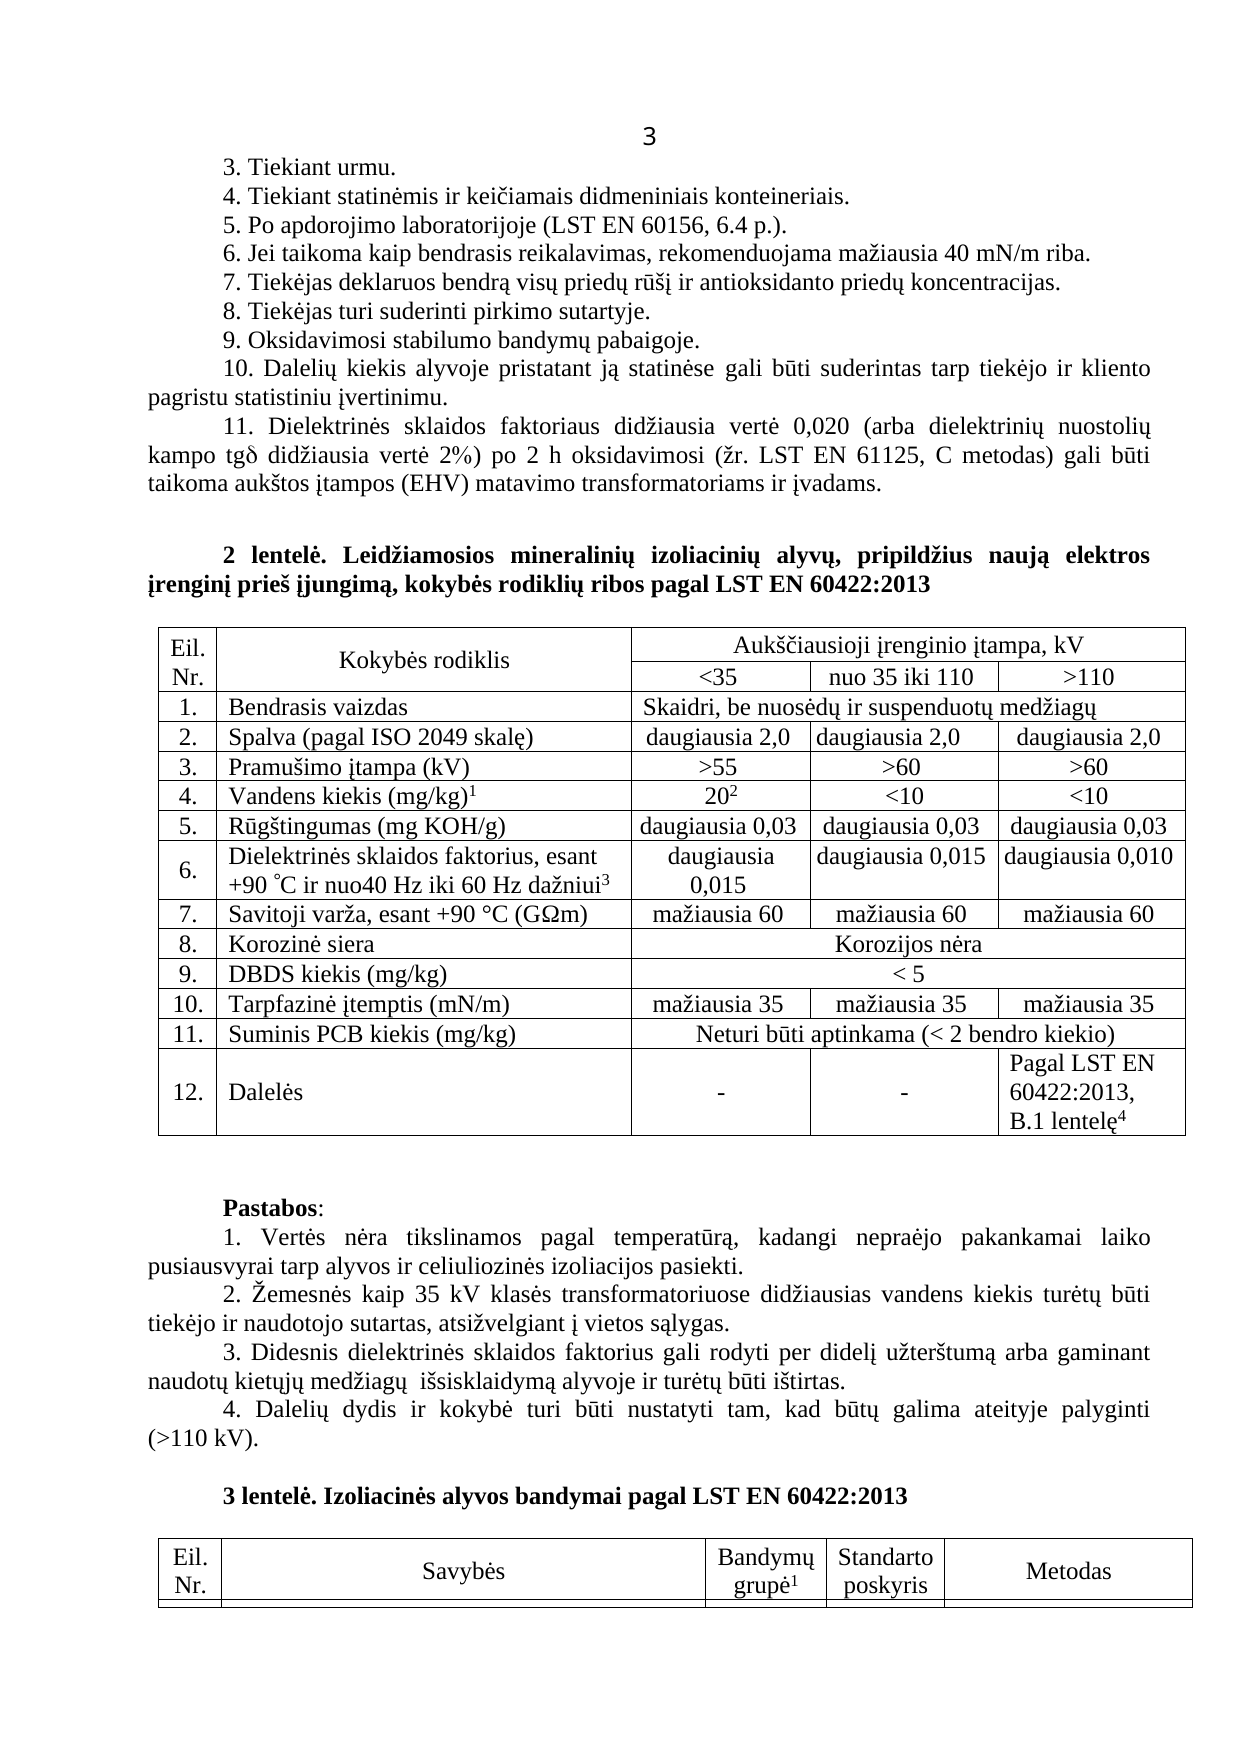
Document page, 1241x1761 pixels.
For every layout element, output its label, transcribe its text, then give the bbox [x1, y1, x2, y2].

table_cell Dielektrinės sklaidos faktorius, esant +90 C ir nuo40 Hz iki 60 Hz dažniui3 [217, 841, 631, 898]
table_cell Tarpfazinė įtemptis (mN/m) [217, 989, 631, 1018]
table_cell Savitoji varža, esant +90 °C (GΩm) [217, 900, 631, 928]
table_cell daugiausia 2,0 [999, 722, 1185, 751]
table_cell 8. [159, 929, 216, 958]
table_cell mažiausia 35 [632, 989, 810, 1018]
text 9. Oksidavimosi stabilumo bandymų pabaigoje. [148, 325, 1152, 353]
table_cell [945, 1600, 1192, 1607]
table_cell < 5 [632, 959, 1185, 988]
text 10. Dalelių kiekis alyvoje pristatant ją statinėse gali būti suderintas tarp tiekėjo ir kliento pagristu statistiniu įvertinimu. [148, 353, 1152, 411]
text 2. Žemesnės kaip 35 kV klasės transformatoriuose didžiausias vandens kiekis turėtų būti tiekėjo ir naudotojo sutartas, atsižvelgiant į vietos sąlygas. [148, 1279, 1152, 1337]
table_cell daugiausia 2,0 [811, 722, 998, 751]
table_cell mažiausia 60 [811, 900, 998, 928]
text 3. Didesnis dielektrinės sklaidos faktorius gali rodyti per didelį užterštumą arba gaminant naudotų kietųjų medžiagų išsisklaidymą alyvoje ir turėtų būti ištirtas. [148, 1337, 1152, 1394]
table_cell - [811, 1049, 998, 1135]
table_cell <35 [632, 662, 810, 691]
table_cell 1. [159, 692, 216, 721]
text Pastabos: [148, 1193, 1152, 1222]
table_cell daugiausia 0,015 [632, 841, 810, 898]
text 4. Dalelių dydis ir kokybė turi būti nustatyti tam, kad būtų galima ateityje palyginti (>110 kV). [148, 1394, 1152, 1452]
table_cell 12. [159, 1049, 216, 1135]
text 2 lentelė. Leidžiamosios mineralinių izoliacinių alyvų, pripildžius naują elektros įrenginį prieš įjungimą, kokybės rodiklių ribos pagal LST EN 60422:2013 [148, 541, 1152, 598]
table_cell 9. [159, 959, 216, 988]
table_cell 11. [159, 1019, 216, 1047]
table_cell 7. [159, 900, 216, 928]
table_cell daugiausia 0,010 [999, 841, 1185, 898]
table_cell daugiausia 0,03 [632, 811, 810, 840]
text 3. Tiekiant urmu. [148, 152, 1152, 181]
table_cell 4. [159, 781, 216, 810]
table_cell [827, 1600, 944, 1607]
text 8. Tiekėjas turi suderinti pirkimo sutartyje. [148, 296, 1152, 325]
text 6. Jei taikoma kaip bendrasis reikalavimas, rekomenduojama mažiausia 40 mN/m riba. [148, 238, 1152, 267]
table_cell - [632, 1049, 810, 1135]
table_cell Neturi būti aptinkama (< 2 bendro kiekio) [632, 1019, 1185, 1047]
table_header Standarto poskyris [827, 1539, 944, 1599]
table_cell [159, 1600, 221, 1607]
table_cell 2. [159, 722, 216, 751]
table_cell Vandens kiekis (mg/kg)1 [217, 781, 631, 810]
table_cell mažiausia 60 [632, 900, 810, 928]
table_cell >110 [999, 662, 1185, 691]
table_cell daugiausia 0,03 [811, 811, 998, 840]
table_cell Rūgštingumas (mg KOH/g) [217, 811, 631, 840]
table_cell Dalelės [217, 1049, 631, 1135]
table_header Savybės [222, 1539, 705, 1599]
table_cell 3. [159, 752, 216, 780]
table_cell Suminis PCB kiekis (mg/kg) [217, 1019, 631, 1047]
table_cell nuo 35 iki 110 [811, 662, 998, 691]
table_cell [222, 1600, 705, 1607]
table_cell Pagal LST EN 60422:2013, B.1 lentelę4 [999, 1049, 1185, 1135]
table_header Aukščiausioji įrenginio įtampa, kV [632, 628, 1185, 661]
table_cell 5. [159, 811, 216, 840]
table_header Eil. Nr. [159, 628, 216, 691]
table_cell >60 [811, 752, 998, 780]
text 11. Dielektrinės sklaidos faktoriaus didžiausia vertė 0,020 (arba dielektrinių nuostolių kampo tg didžiausia vertė 2) po 2 h oksidavimosi (žr. LST EN 61125, C metodas) gali būti taikoma aukštos įtampos (EHV) matavimo transformatoriams ir įvadams. [148, 411, 1152, 497]
table_cell DBDS kiekis (mg/kg) [217, 959, 631, 988]
table_cell Spalva (pagal ISO 2049 skalę) [217, 722, 631, 751]
table_cell Korozijos nėra [632, 929, 1185, 958]
table_cell 6. [159, 841, 216, 898]
table_header Bandymų grupė1 [706, 1539, 826, 1599]
table_cell <10 [811, 781, 998, 810]
text 3 lentelė. Izoliacinės alyvos bandymai pagal LST EN 60422:2013 [148, 1481, 1152, 1509]
table_cell Pramušimo įtampa (kV) [217, 752, 631, 780]
table_cell daugiausia 0,015 [811, 841, 998, 898]
table_cell Bendrasis vaizdas [217, 692, 631, 721]
table_cell mažiausia 35 [999, 989, 1185, 1018]
table_cell [706, 1600, 826, 1607]
table_header Eil. Nr. [159, 1539, 221, 1599]
table_cell mažiausia 60 [999, 900, 1185, 928]
text 7. Tiekėjas deklaruos bendrą visų priedų rūšį ir antioksidanto priedų koncentracijas. [148, 267, 1152, 296]
table_cell >55 [632, 752, 810, 780]
table_cell 10. [159, 989, 216, 1018]
table_cell >60 [999, 752, 1185, 780]
table_cell daugiausia 0,03 [999, 811, 1185, 840]
text 1. Vertės nėra tikslinamos pagal temperatūrą, kadangi nepraėjo pakankamai laiko pusiausvyrai tarp alyvos ir celiuliozinės izoliacijos pasiekti. [148, 1222, 1152, 1279]
table_cell 202 [632, 781, 810, 810]
table_cell Skaidri, be nuosėdų ir suspenduotų medžiagų [632, 692, 1185, 721]
table_cell Korozinė siera [217, 929, 631, 958]
text 4. Tiekiant statinėmis ir keičiamais didmeniniais konteineriais. [148, 181, 1152, 210]
table_cell <10 [999, 781, 1185, 810]
text 5. Po apdorojimo laboratorijoje (LST EN 60156, 6.4 p.). [148, 210, 1152, 238]
table_cell daugiausia 2,0 [632, 722, 810, 751]
table_header Metodas [945, 1539, 1192, 1599]
table_cell mažiausia 35 [811, 989, 998, 1018]
table_header Kokybės rodiklis [217, 628, 631, 691]
